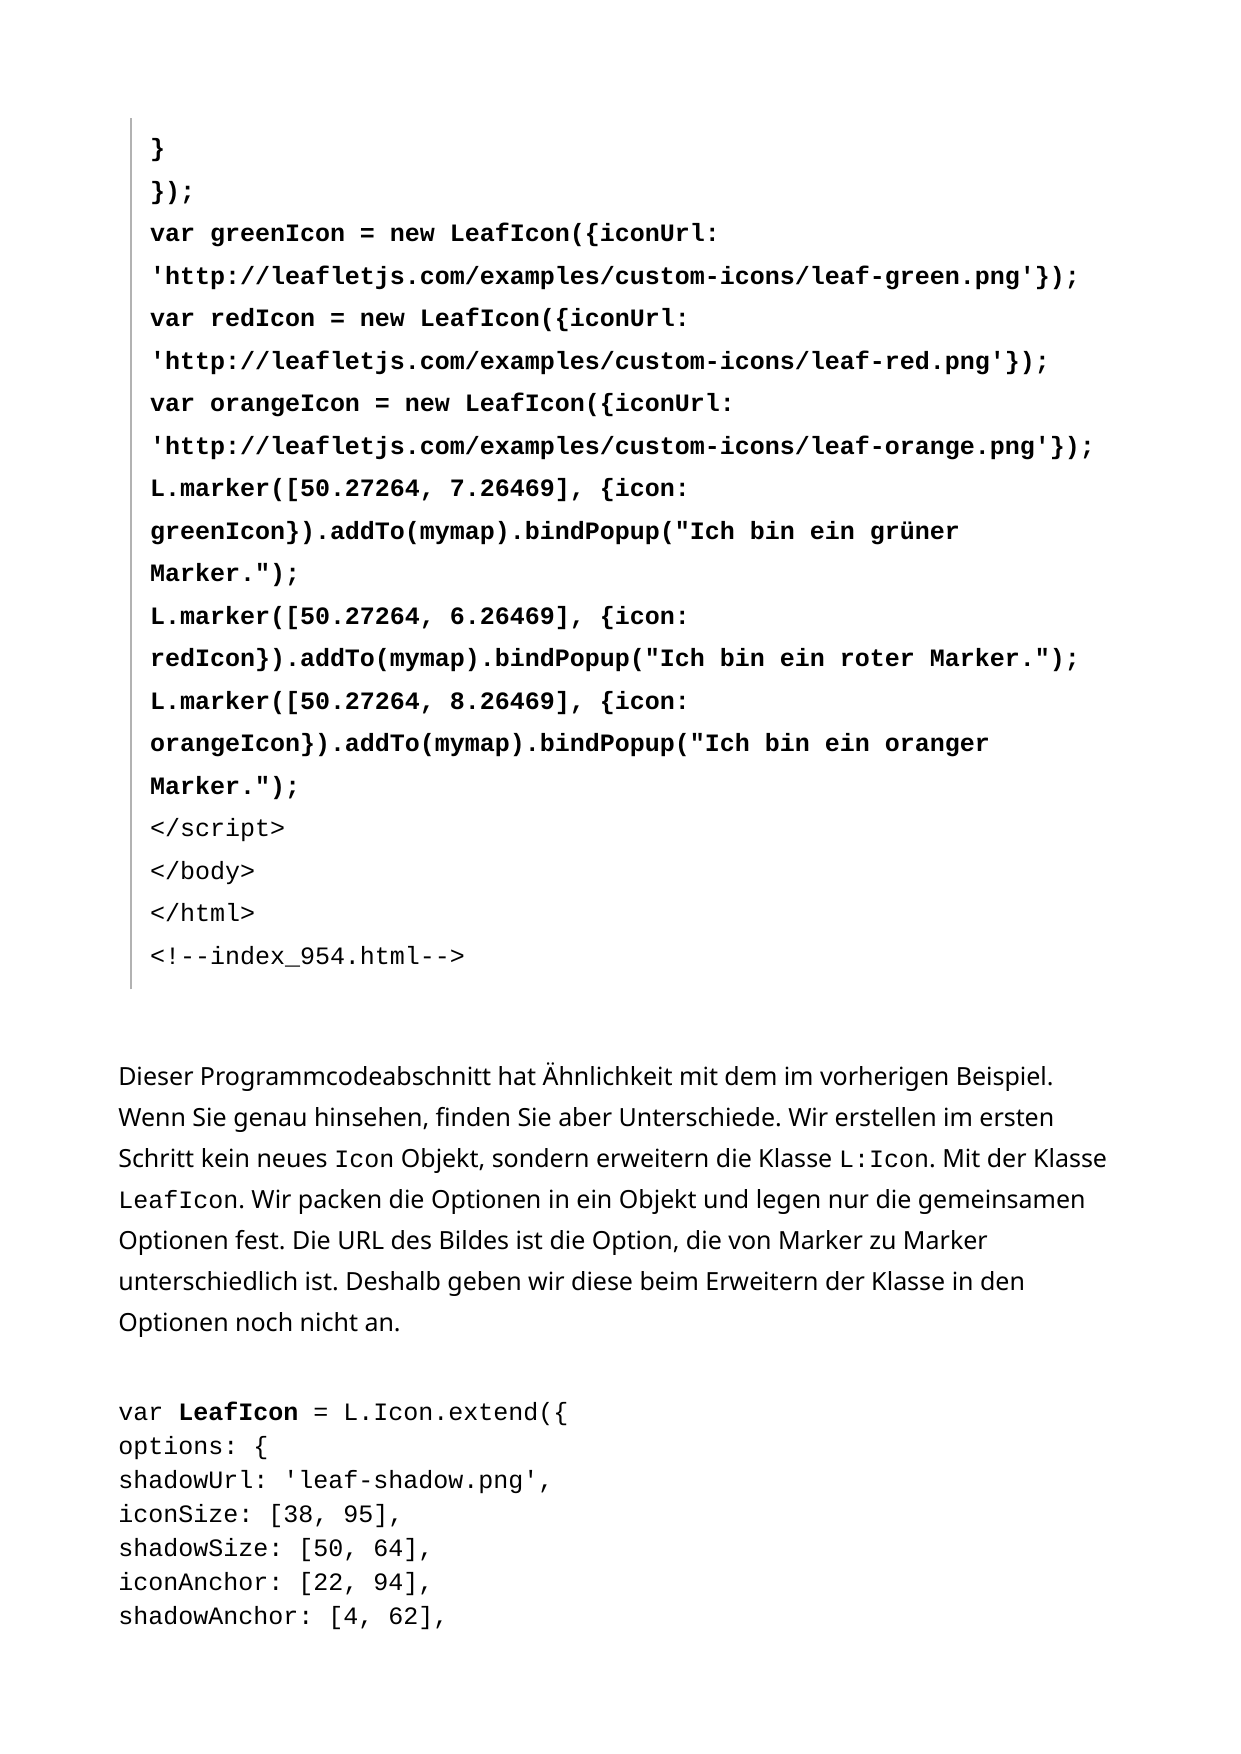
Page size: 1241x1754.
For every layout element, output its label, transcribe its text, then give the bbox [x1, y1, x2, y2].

text </script> [132, 798, 1122, 841]
text var greenIcon = new LeafIcon({iconUrl: 'http://leafletjs.com/examples/custom-icons/leaf-green.png'}); [132, 203, 1122, 288]
text var LeafIcon = L.Icon.extend({ options: { shadowUrl: 'leaf-shadow.png', iconSize: [38, 95], shadowSize: [50, 64], iconAnchor: [22, 94], shadowAnchor: [4, 62], [118, 1360, 1122, 1632]
text <!--index_954.html--> [132, 926, 1122, 989]
text </html> [132, 883, 1122, 926]
text L.marker([50.27264, 7.26469], {icon: greenIcon}).addTo(mymap).bindPopup("Ich bin ein grüner Marker."); [132, 458, 1122, 586]
text L.marker([50.27264, 8.26469], {icon: orangeIcon}).addTo(mymap).bindPopup("Ich bin ein oranger Marker."); [132, 671, 1122, 798]
text var redIcon = new LeafIcon({iconUrl: 'http://leafletjs.com/examples/custom-icons/leaf-red.png'}); [132, 288, 1122, 373]
text </body> [132, 841, 1122, 883]
text }); [132, 161, 1122, 203]
text var orangeIcon = new LeafIcon({iconUrl: 'http://leafletjs.com/examples/custom-icons/leaf-orange.png'}); [132, 373, 1122, 458]
text Dieser Programmcodeabschnitt hat Ähnlichkeit mit dem im vorherigen Beispiel. Wenn Sie genau hinsehen, finden Sie aber Unterschiede. Wir erstellen im ersten Schritt kein neues Icon Objekt, sondern erweitern die Klasse L:Icon. Mit der Klasse LeafIcon. Wir packen die Optionen in ein Objekt und legen nur die gemeinsamen Optionen fest. Die URL des Bildes ist die Option, die von Marker zu Marker unterschiedlich ist. Deshalb geben wir diese beim Erweitern der Klasse in den Optionen noch nicht an. [118, 1059, 1122, 1338]
text L.marker([50.27264, 6.26469], {icon: redIcon}).addTo(mymap).bindPopup("Ich bin ein roter Marker."); [132, 586, 1122, 671]
text } [132, 118, 1122, 161]
